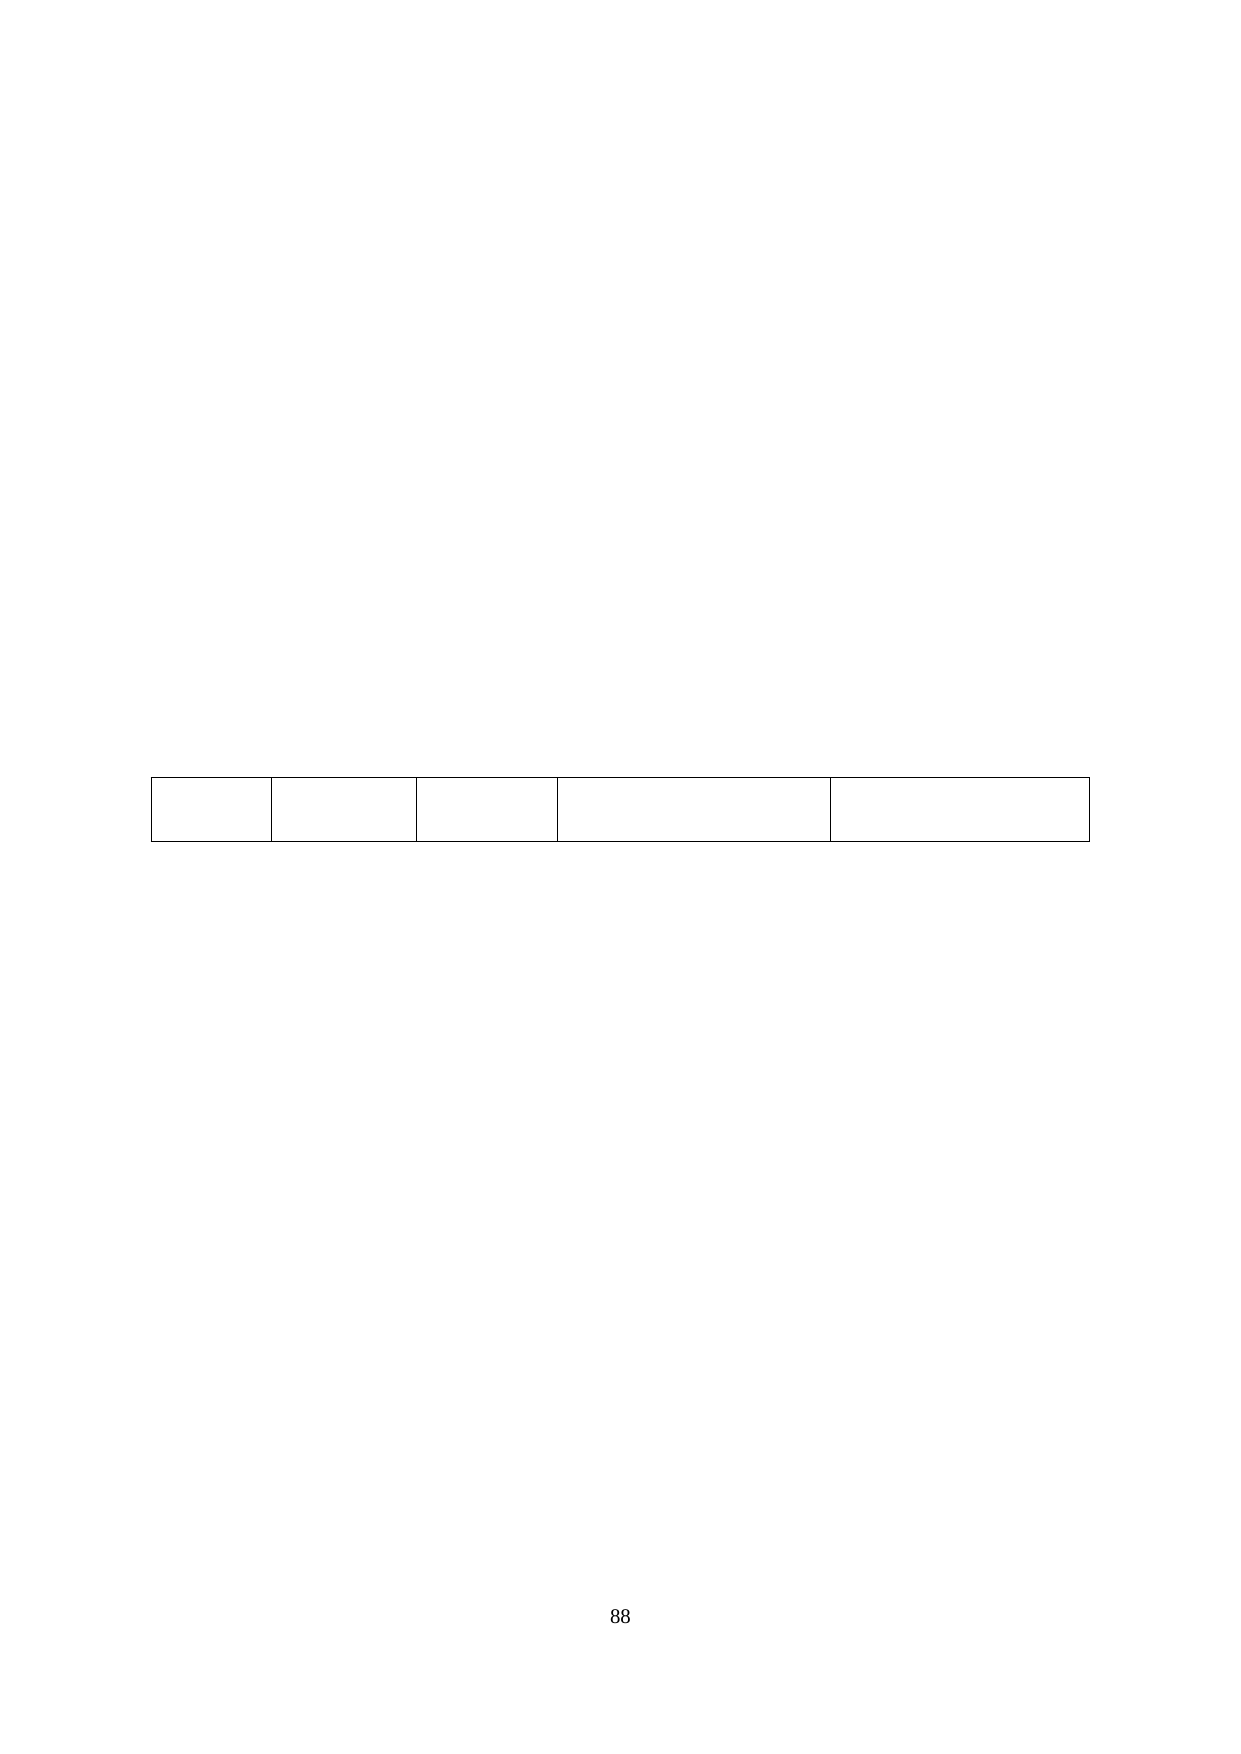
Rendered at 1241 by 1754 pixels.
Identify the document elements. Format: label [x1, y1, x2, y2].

table_cell [831, 778, 1089, 841]
table_cell [272, 778, 416, 841]
table_cell [417, 778, 557, 841]
table_cell [152, 778, 271, 841]
table_cell [558, 778, 830, 841]
